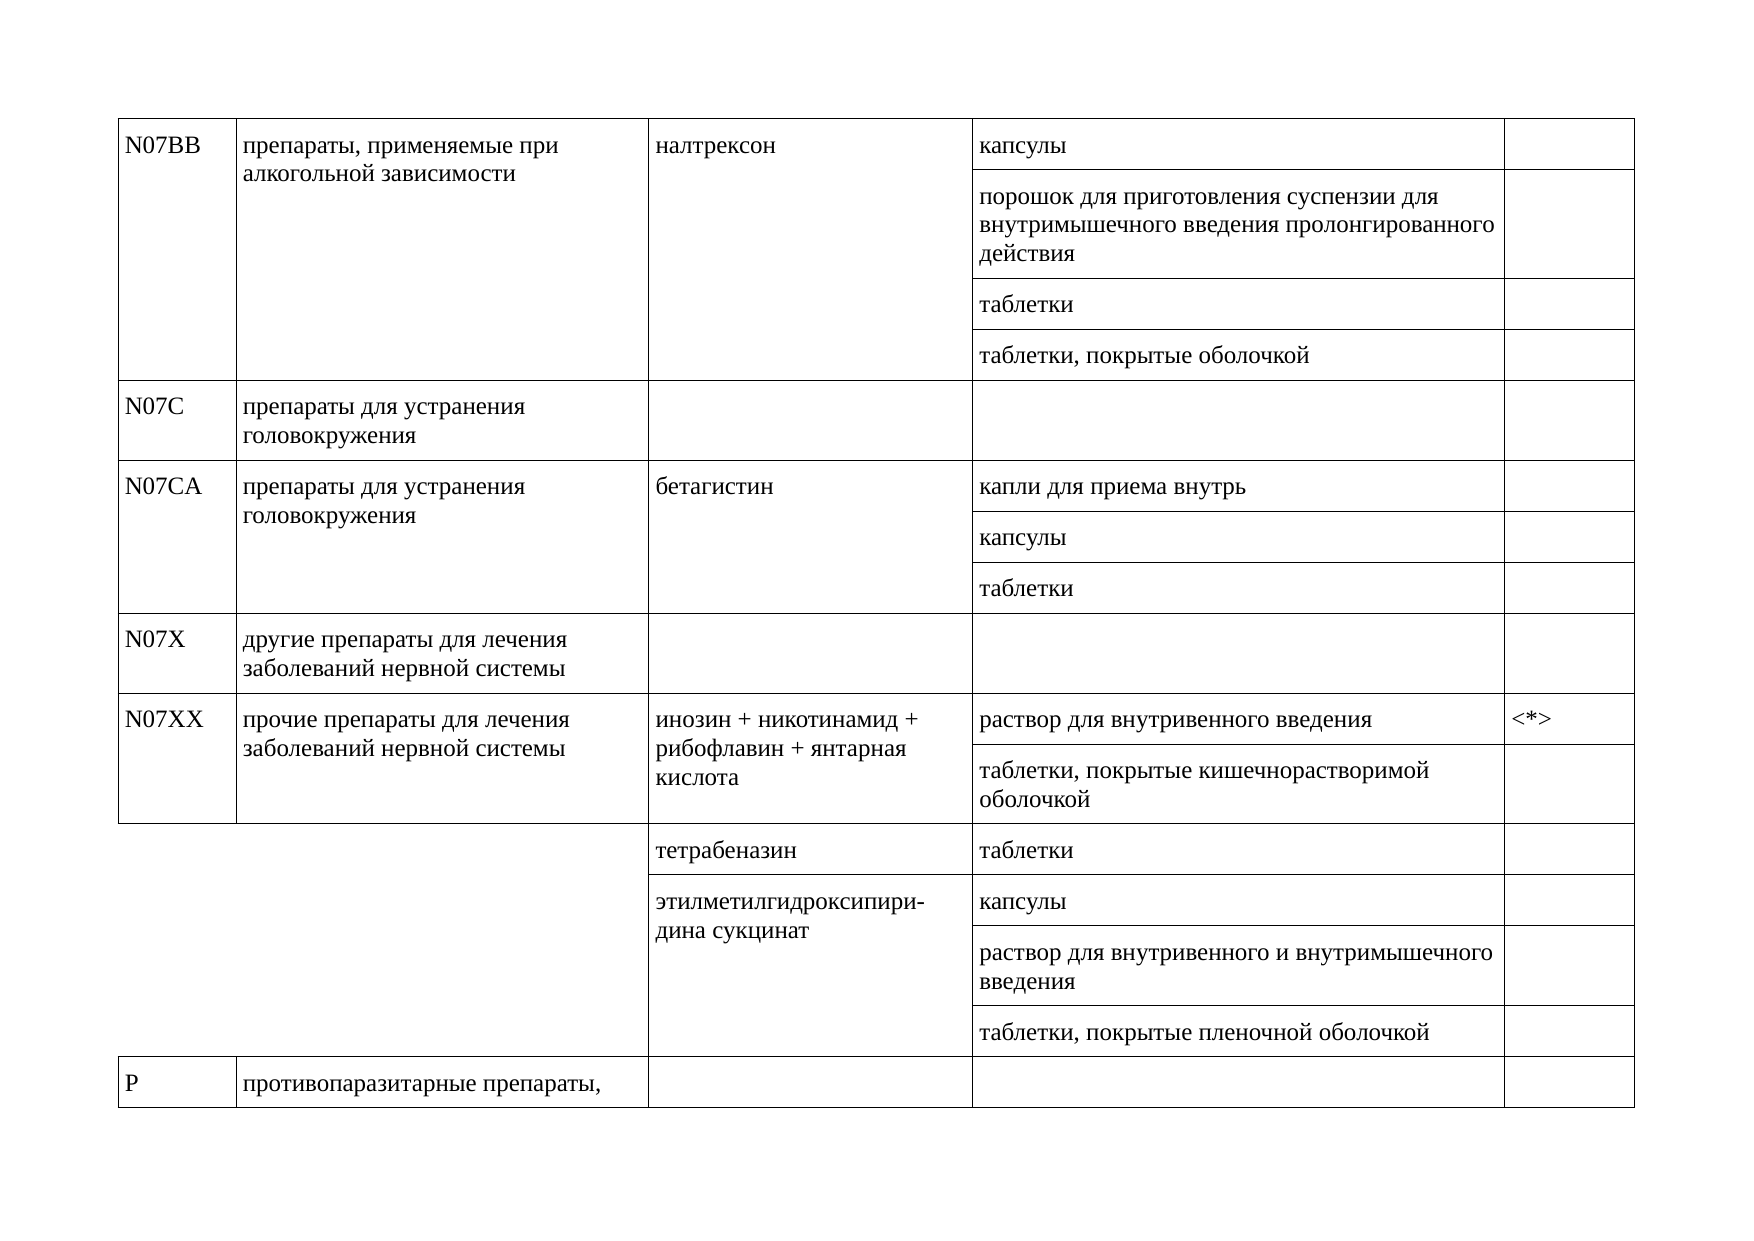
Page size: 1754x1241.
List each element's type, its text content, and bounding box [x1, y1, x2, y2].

table_cell противопаразитарные препараты, [237, 1057, 648, 1107]
table_cell [1505, 279, 1634, 329]
table_cell тетрабеназин [649, 824, 972, 874]
table_cell [973, 1057, 1504, 1107]
table_cell налтрексон [649, 119, 972, 380]
table_cell N07C [119, 381, 236, 459]
table_cell таблетки [973, 279, 1504, 329]
table_cell таблетки, покрытые кишечнорастворимой оболочкой [973, 745, 1504, 823]
table_cell таблетки [973, 824, 1504, 874]
table_cell N07CA [119, 461, 236, 613]
table_cell капсулы [973, 512, 1504, 562]
table_cell таблетки, покрытые пленочной оболочкой [973, 1006, 1504, 1056]
table_cell порошок для приготовления суспензии для внутримышечного введения пролонгированного действия [973, 170, 1504, 278]
table_cell [1505, 119, 1634, 169]
table_cell капли для приема внутрь [973, 461, 1504, 511]
table_cell другие препараты для лечения заболеваний нервной системы [237, 614, 648, 692]
table_cell [1505, 875, 1634, 925]
table_cell N07X [119, 614, 236, 692]
table_cell таблетки [973, 563, 1504, 613]
table_cell [649, 614, 972, 692]
table_cell препараты для устранения головокружения [237, 461, 648, 613]
table_cell [1505, 745, 1634, 823]
table_cell <*> [1505, 694, 1634, 743]
table_cell N07BB [119, 119, 236, 380]
table_cell [1505, 926, 1634, 1005]
table_cell N07XX [119, 694, 236, 823]
table_cell [1505, 824, 1634, 874]
table_cell [1505, 563, 1634, 613]
table_cell препараты для устранения головокружения [237, 381, 648, 459]
table_cell этилметилгидроксипири-дина сукцинат [649, 875, 972, 1056]
table_cell [649, 381, 972, 459]
table_cell бетагистин [649, 461, 972, 613]
table_cell [1505, 614, 1634, 692]
table_cell таблетки, покрытые оболочкой [973, 330, 1504, 380]
table_cell прочие препараты для лечения заболеваний нервной системы [237, 694, 648, 823]
table_cell капсулы [973, 119, 1504, 169]
table_cell раствор для внутривенного и внутримышечного введения [973, 926, 1504, 1005]
table_cell [973, 381, 1504, 459]
table_cell [1505, 512, 1634, 562]
table_cell [1505, 330, 1634, 380]
table_cell [1505, 1006, 1634, 1056]
table_cell [973, 614, 1504, 692]
table_cell [1505, 381, 1634, 459]
table_cell препараты, применяемые при алкогольной зависимости [237, 119, 648, 380]
table_cell капсулы [973, 875, 1504, 925]
table_cell [1505, 170, 1634, 278]
table_cell [1505, 461, 1634, 511]
table_cell раствор для внутривенного введения [973, 694, 1504, 743]
table_cell инозин + никотинамид + рибофлавин + янтарная кислота [649, 694, 972, 823]
table_cell [1505, 1057, 1634, 1107]
table_cell [649, 1057, 972, 1107]
table_cell P [119, 1057, 236, 1107]
